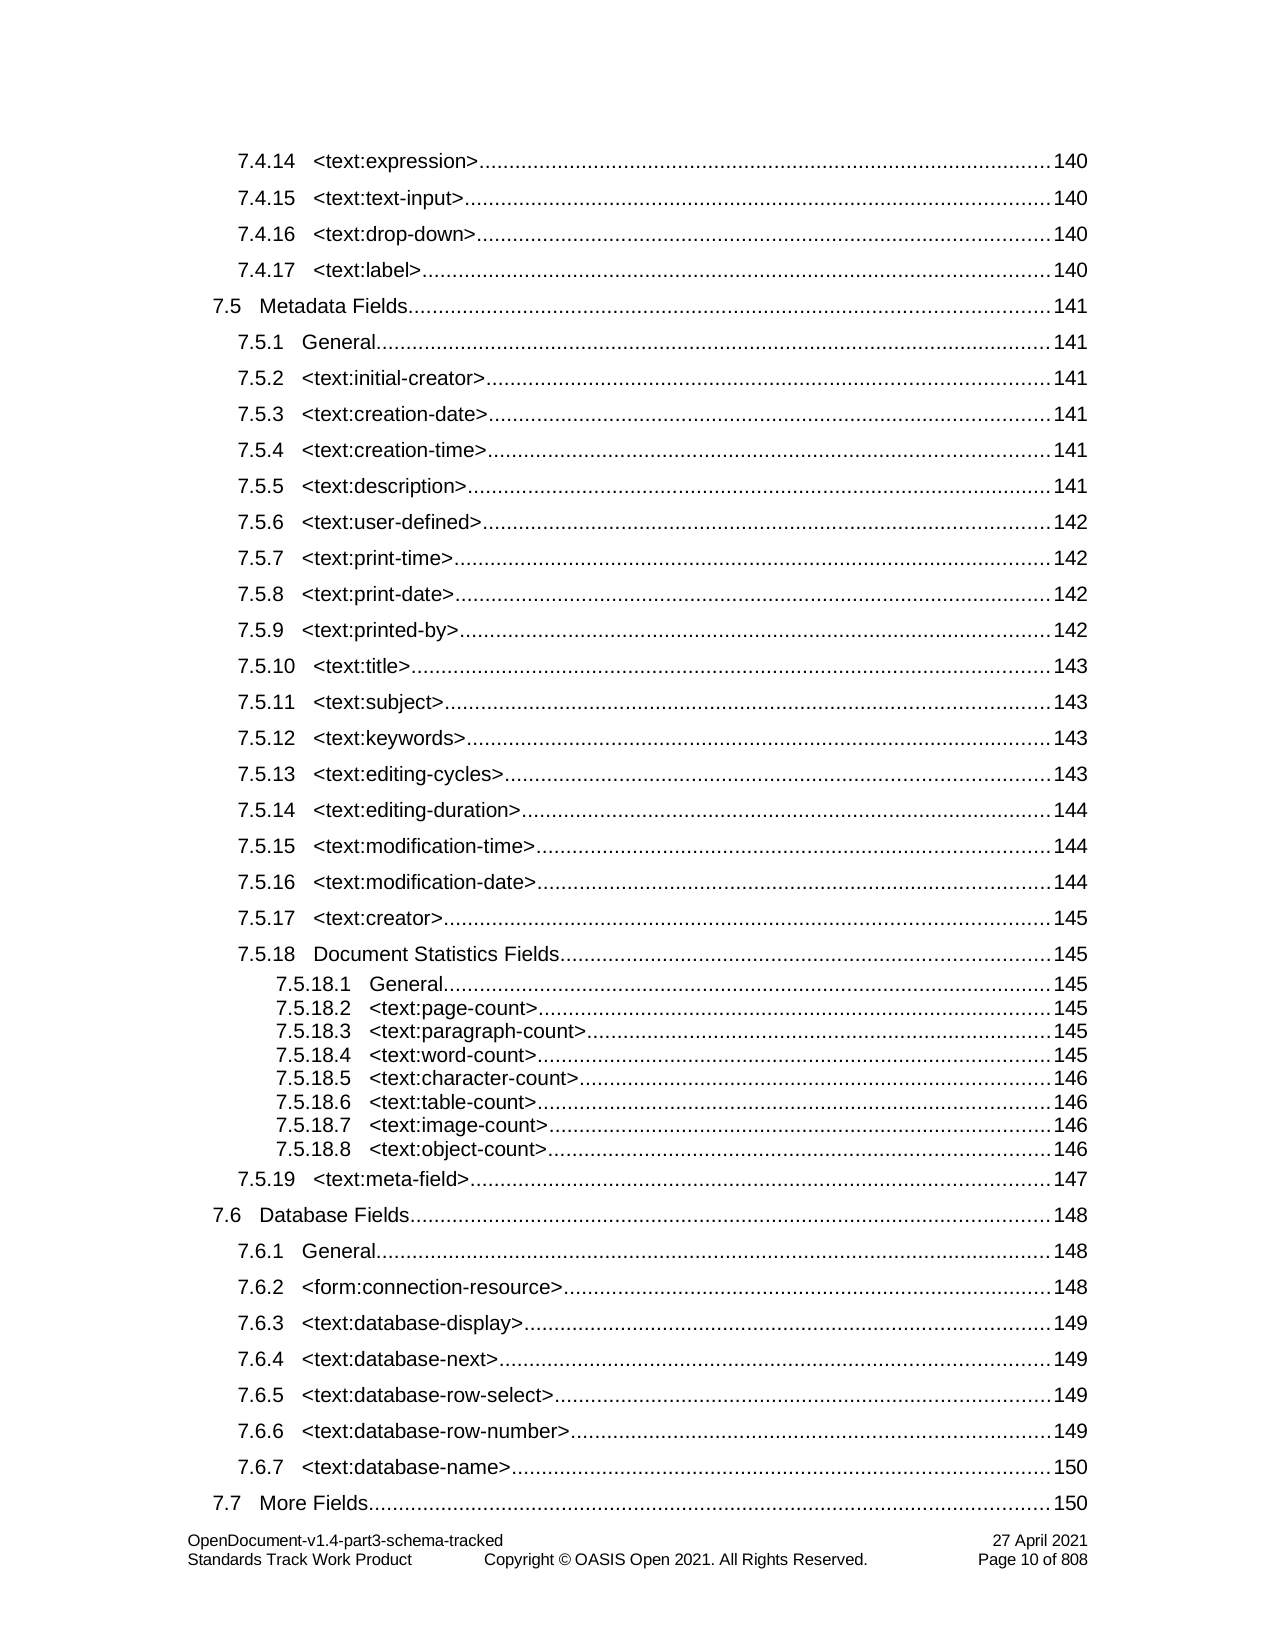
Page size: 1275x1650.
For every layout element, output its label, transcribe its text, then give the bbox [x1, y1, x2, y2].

text 7.6.4 <text:database-next> 149 [237, 1347, 1088, 1371]
text 7.5.11 <text:subject> 143 [237, 691, 1088, 714]
text 7.5.9 <text:printed-by> 142 [237, 618, 1088, 642]
text 7.5.18.2 <text:page-count> 145 [276, 996, 1088, 1020]
text 7.5.12 <text:keywords> 143 [237, 727, 1088, 750]
text 7.5 Metadata Fields 141 [212, 294, 1088, 318]
text 7.5.10 <text:title> 143 [237, 654, 1088, 678]
text 7.5.18 Document Statistics Fields 145 [237, 943, 1088, 966]
text 7.5.7 <text:print-time> 142 [237, 546, 1088, 570]
text 7.5.18.4 <text:word-count> 145 [276, 1043, 1088, 1067]
text 7.6 Database Fields 148 [212, 1203, 1088, 1227]
text 7.5.13 <text:editing-cycles> 143 [237, 763, 1088, 786]
text 7.4.17 <text:label> 140 [237, 258, 1088, 282]
text 7.6.7 <text:database-name> 150 [237, 1456, 1088, 1479]
text 7.6.3 <text:database-display> 149 [237, 1311, 1088, 1335]
text 7.4.14 <text:expression> 140 [237, 150, 1088, 173]
text 7.5.8 <text:print-date> 142 [237, 582, 1088, 606]
text 7.6.5 <text:database-row-select> 149 [237, 1383, 1088, 1407]
text 7.5.6 <text:user-defined> 142 [237, 510, 1088, 534]
text 7.5.3 <text:creation-date> 141 [237, 402, 1088, 426]
text 7.6.1 General 148 [237, 1239, 1088, 1263]
text 7.5.14 <text:editing-duration> 144 [237, 799, 1088, 822]
text 7.6.6 <text:database-row-number> 149 [237, 1419, 1088, 1443]
text 7.5.19 <text:meta-field> 147 [237, 1167, 1088, 1191]
text 7.5.15 <text:modification-time> 144 [237, 835, 1088, 858]
text 7.5.1 General 141 [237, 330, 1088, 354]
text 7.7 More Fields 150 [212, 1492, 1088, 1515]
text 7.5.18.3 <text:paragraph-count> 145 [276, 1020, 1088, 1043]
text 7.4.15 <text:text-input> 140 [237, 186, 1088, 209]
text 7.5.18.8 <text:object-count> 146 [276, 1137, 1088, 1161]
text 7.5.4 <text:creation-time> 141 [237, 438, 1088, 462]
text 7.4.16 <text:drop-down> 140 [237, 222, 1088, 246]
text 7.5.17 <text:creator> 145 [237, 907, 1088, 930]
text 7.5.18.5 <text:character-count> 146 [276, 1067, 1088, 1090]
text 7.5.5 <text:description> 141 [237, 474, 1088, 498]
text 7.5.18.6 <text:table-count> 146 [276, 1090, 1088, 1114]
text 7.5.16 <text:modification-date> 144 [237, 871, 1088, 894]
text 7.6.2 <form:connection-resource> 148 [237, 1275, 1088, 1299]
text 7.5.18.7 <text:image-count> 146 [276, 1114, 1088, 1137]
text 7.5.2 <text:initial-creator> 141 [237, 366, 1088, 390]
text 7.5.18.1 General 145 [276, 973, 1088, 996]
